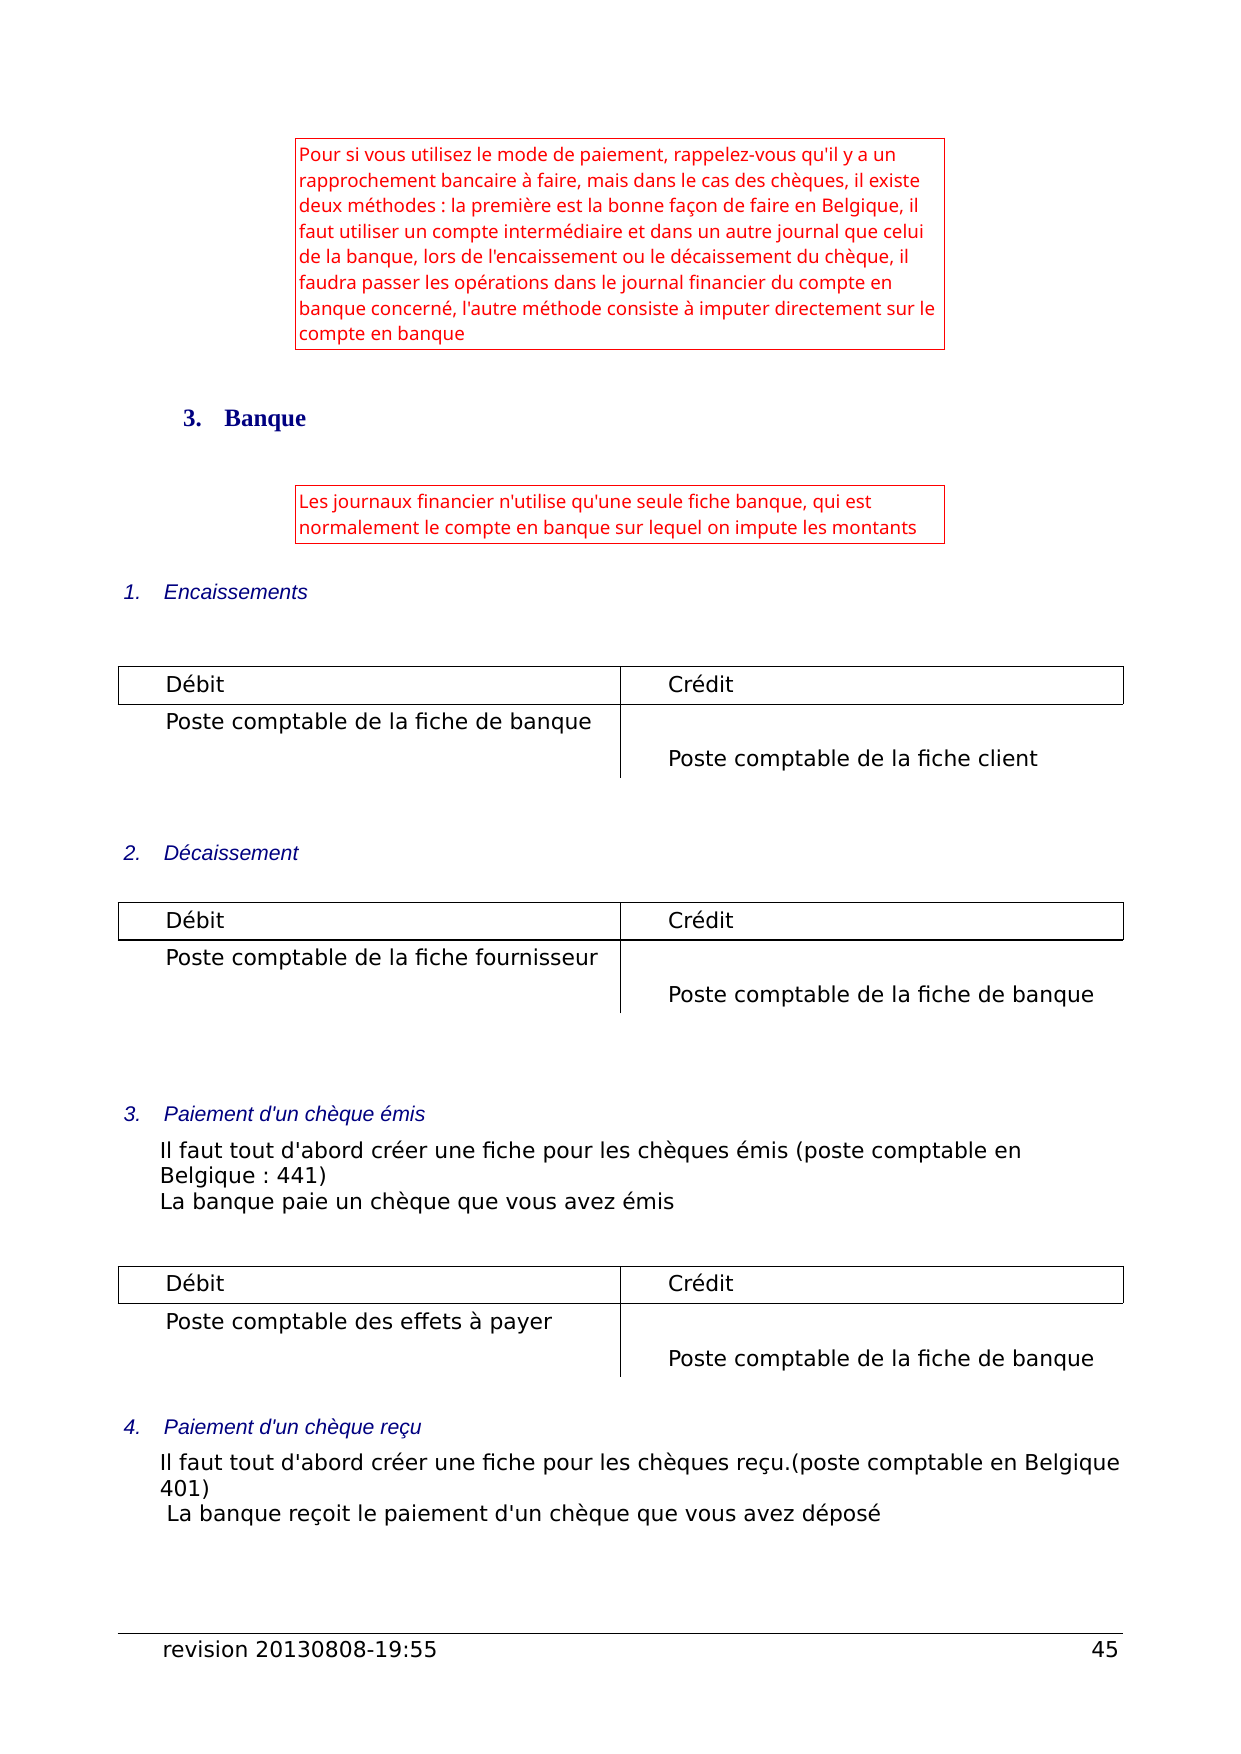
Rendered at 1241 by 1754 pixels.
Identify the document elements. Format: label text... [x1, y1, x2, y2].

text La banque reçoit le paiement d'un chèque que vous avez déposé [159, 1502, 1123, 1527]
subtitle Encaissements [117, 579, 1123, 604]
table_cell [621, 1304, 1123, 1340]
text Pour si vous utilisez le mode de paiement, rappelez-vous qu'il y a un rapprochement bancaire à faire, mais dans le cas des chèques, il existe deux méthodes : la première est la bonne façon de faire en Belgique, il faut utiliser un compte intermédiaire et dans un autre journal que celui de la banque, lors de l'encaissement ou le décaissement du chèque, il faudra passer les opérations dans le journal financier du compte en banque concerné, l'autre méthode consiste à imputer directement sur le compte en banque [296, 139, 944, 349]
table_cell Poste comptable de la fiche de banque [621, 977, 1123, 1013]
text Il faut tout d'abord créer une fiche pour les chèques reçu.(poste comptable en Belgique 401) [159, 1451, 1123, 1502]
table_cell [621, 705, 1123, 741]
text Les journaux financier n'utilise qu'une seule fiche banque, qui est normalement le compte en banque sur lequel on impute les montants [296, 486, 944, 543]
table_cell Poste comptable de la fiche de banque [621, 1340, 1123, 1377]
subtitle Banque [177, 403, 1123, 432]
table_cell Poste comptable de la fiche fournisseur [118, 941, 620, 977]
table_header Débit [119, 903, 620, 939]
table_header Crédit [621, 667, 1123, 704]
table_header Débit [119, 1267, 620, 1303]
text Il faut tout d'abord créer une fiche pour les chèques émis (poste comptable en Belgique : 441) [159, 1138, 1123, 1189]
table_header Crédit [621, 1267, 1123, 1303]
subtitle Décaissement [117, 841, 1123, 865]
table_cell Poste comptable de la fiche de banque [118, 705, 620, 741]
table_cell [621, 941, 1123, 977]
table_cell [118, 1340, 620, 1377]
table_cell Poste comptable de la fiche client [621, 741, 1123, 778]
table_cell Poste comptable des effets à payer [118, 1304, 620, 1340]
subtitle Paiement d'un chèque reçu [117, 1414, 1123, 1439]
table_header Crédit [621, 903, 1123, 939]
table_cell [118, 741, 620, 778]
table_header Débit [119, 667, 620, 704]
subtitle Paiement d'un chèque émis [117, 1102, 1123, 1126]
text La banque paie un chèque que vous avez émis [159, 1189, 1123, 1215]
table_cell [118, 977, 620, 1013]
